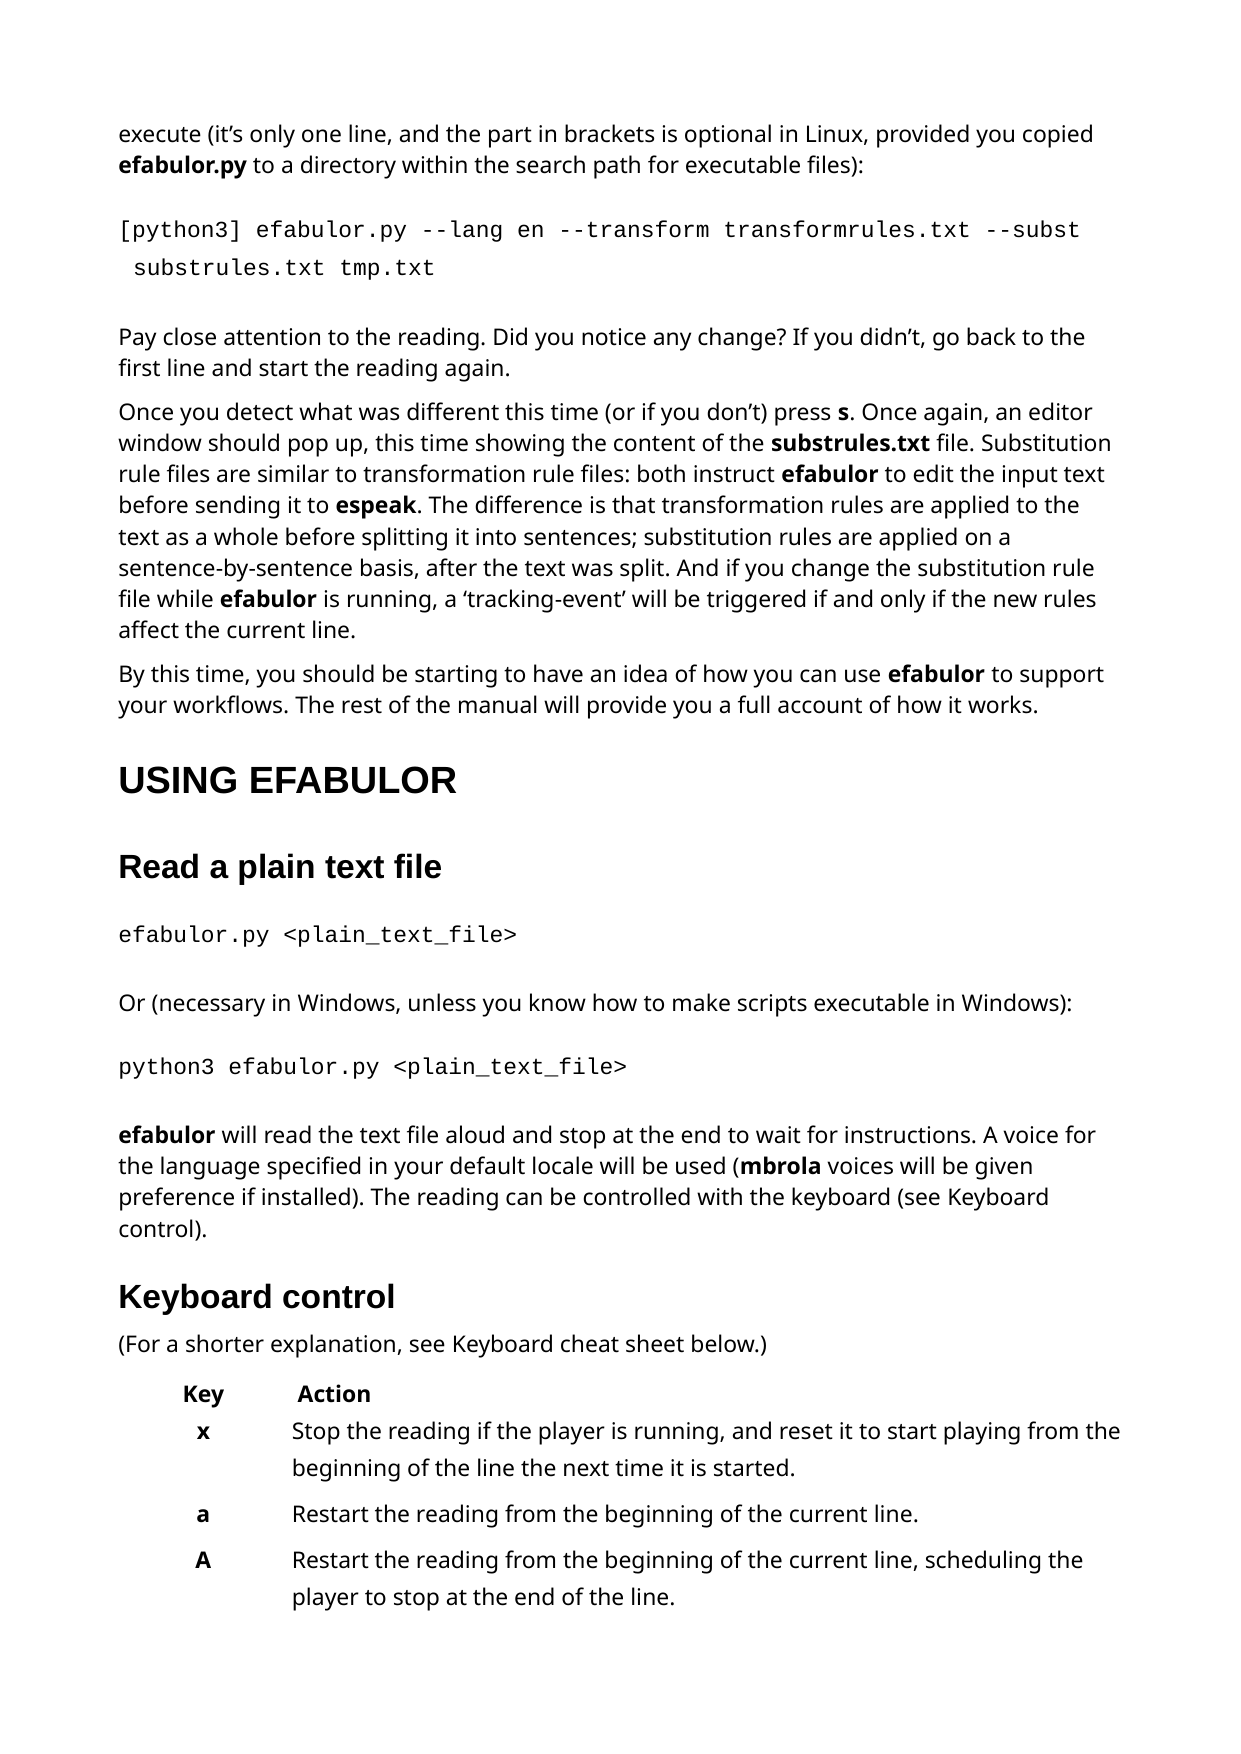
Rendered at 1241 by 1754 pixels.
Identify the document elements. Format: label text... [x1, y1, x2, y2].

text Once you detect what was different this time (or if you don’t) press s. Once again, an editor window should pop up, this time showing the content of the substrules.txt file. Substitution rule files are similar to transformation rule files: both instruct efabulor to edit the input text before sending it to espeak. The difference is that transformation rules are applied to the text as a whole before splitting it into sentences; substitution rules are applied on a sentence‑by‑sentence basis, after the text was split. And if you change the substitution rule file while efabulor is running, a ‘tracking‑event’ will be triggered if and only if the new rules affect the current line. [118, 395, 1122, 645]
subtitle Using efabulor [118, 758, 1122, 801]
text Or (necessary in Windows, unless you know how to make scripts executable in Windows): [118, 987, 1122, 1018]
table_cell A [115, 1544, 292, 1627]
subtitle Read a plain text file [118, 847, 1122, 886]
text efabulor will read the text file aloud and stop at the end to wait for instructions. A voice for the language specified in your default locale will be used (mbrola voices will be given preference if installed). The reading can be controlled with the keyboard (see Keyboard control). [118, 1119, 1122, 1244]
table_header Key [115, 1372, 292, 1415]
table_cell Restart the reading from the beginning of the current line, scheduling the player to stop at the end of the line. [292, 1544, 1122, 1627]
text Pay close attention to the reading. Did you notice any change? If you didn’t, go back to the first line and start the reading again. [118, 320, 1122, 383]
subtitle Keyboard control [118, 1277, 1122, 1316]
text (For a shorter explanation, see Keyboard cheat sheet below.) [118, 1328, 1122, 1359]
table_cell Restart the reading from the beginning of the current line. [292, 1498, 1122, 1544]
text [python3] efabulor.py ‑‑lang en ‑‑transform transformrules.txt ‑‑subst substrules.txt tmp.txt [118, 218, 1122, 283]
table_cell Stop the reading if the player is running, and reset it to start playing from the beginning of the line the next time it is started. [292, 1415, 1122, 1498]
text efabulor.py <plain_text_file> [118, 923, 1122, 949]
table_cell x [115, 1415, 292, 1498]
text By this time, you should be starting to have an idea of how you can use efabulor to support your workflows. The rest of the manual will provide you a full account of how it works. [118, 658, 1122, 720]
text execute (it’s only one line, and the part in brackets is optional in Linux, provided you copied efabulor.py to a directory within the search path for executable files): [118, 118, 1122, 181]
table_header Action [292, 1372, 1122, 1415]
table_cell a [115, 1498, 292, 1544]
text python3 efabulor.py <plain_text_file> [118, 1055, 1122, 1081]
